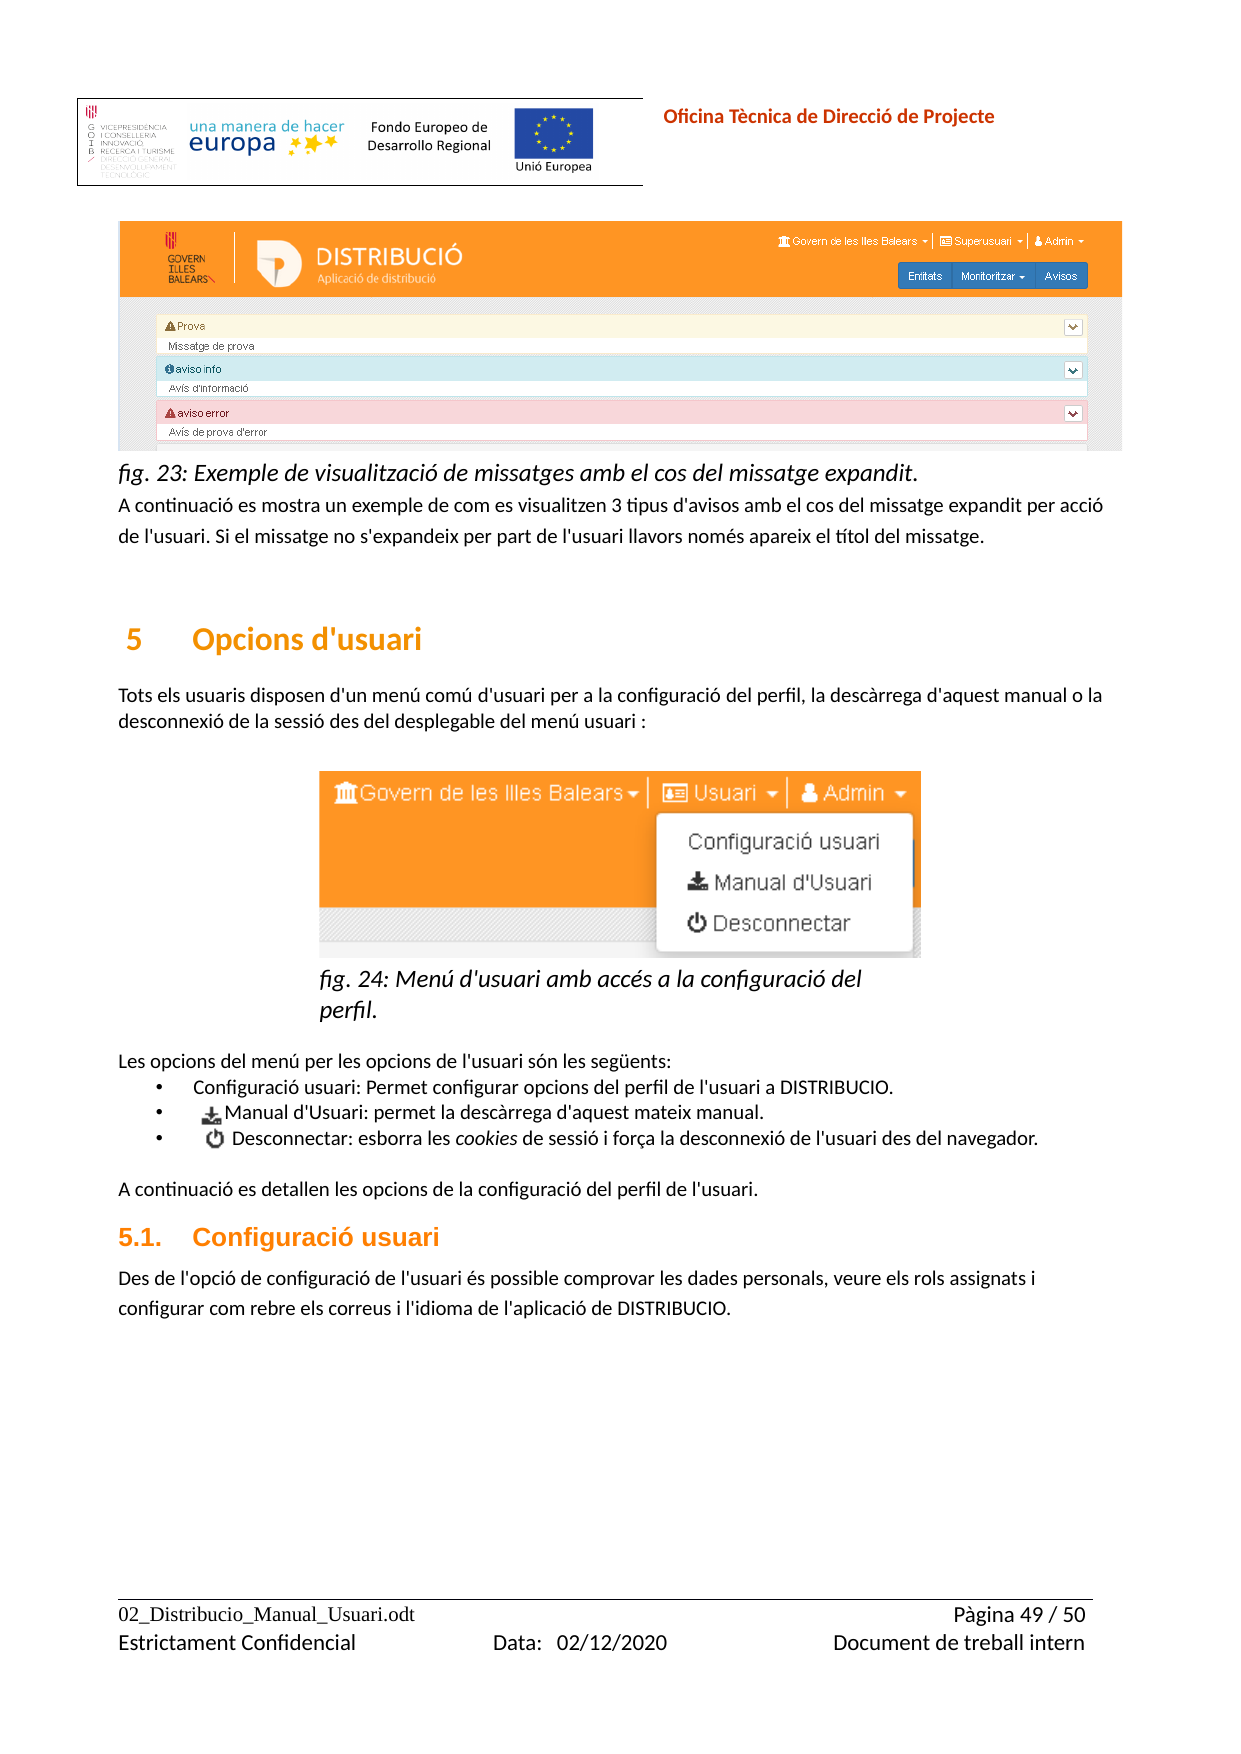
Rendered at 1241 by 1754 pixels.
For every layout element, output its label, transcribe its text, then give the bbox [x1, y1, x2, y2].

text Tots els usuaris disposen d'un menú comú d'usuari per a la configuració del perfil, la descàrrega d'aquest manual o la desconnexió de la sessió des del desplegable del menú usuari : [118, 683, 1122, 733]
text A continuació es detallen les opcions de la configuració del perfil de l'usuari. [118, 1176, 1122, 1201]
picture [319, 771, 921, 958]
subtitle Configuració usuari [118, 1222, 1122, 1252]
text A continuació es mostra un exemple de com es visualitzen 3 tipus d'avisos amb el cos del missatge expandit per acció de l'usuari. Si el missatge no s'expandeix per part de l'usuari llavors només apareix el títol del missatge. [118, 487, 1122, 548]
subtitle Opcions d'usuari [118, 618, 1122, 658]
text [118, 209, 1122, 221]
list Configuració usuari: Permet configurar opcions del perfil de l'usuari a DISTRIBUCIO. [156, 1074, 1122, 1099]
picture [194, 1099, 232, 1150]
list Manual d'Usuari: permet la descàrrega d'aquest mateix manual. [224, 1099, 1122, 1125]
picture [187, 103, 599, 180]
list Desconnectar: esborra les cookies de sessió i força la desconnexió de l'usuari des del navegador. [232, 1125, 1122, 1150]
text fig. 23: Exemple de visualització de missatges amb el cos del missatge expandit. [118, 451, 1122, 487]
text Des de l'opció de configuració de l'usuari és possible comprovar les dades personals, veure els rols assignats i configurar com rebre els correus i l'idioma de l'aplicació de DISTRIBUCIO. [118, 1265, 1122, 1321]
text Les opcions del menú per les opcions de l'usuari són les següents: [118, 1049, 1122, 1074]
picture [82, 103, 181, 180]
picture [118, 221, 1123, 451]
text fig. 24: Menú d'usuari amb accés a la configuració del perfil. [319, 958, 921, 1024]
